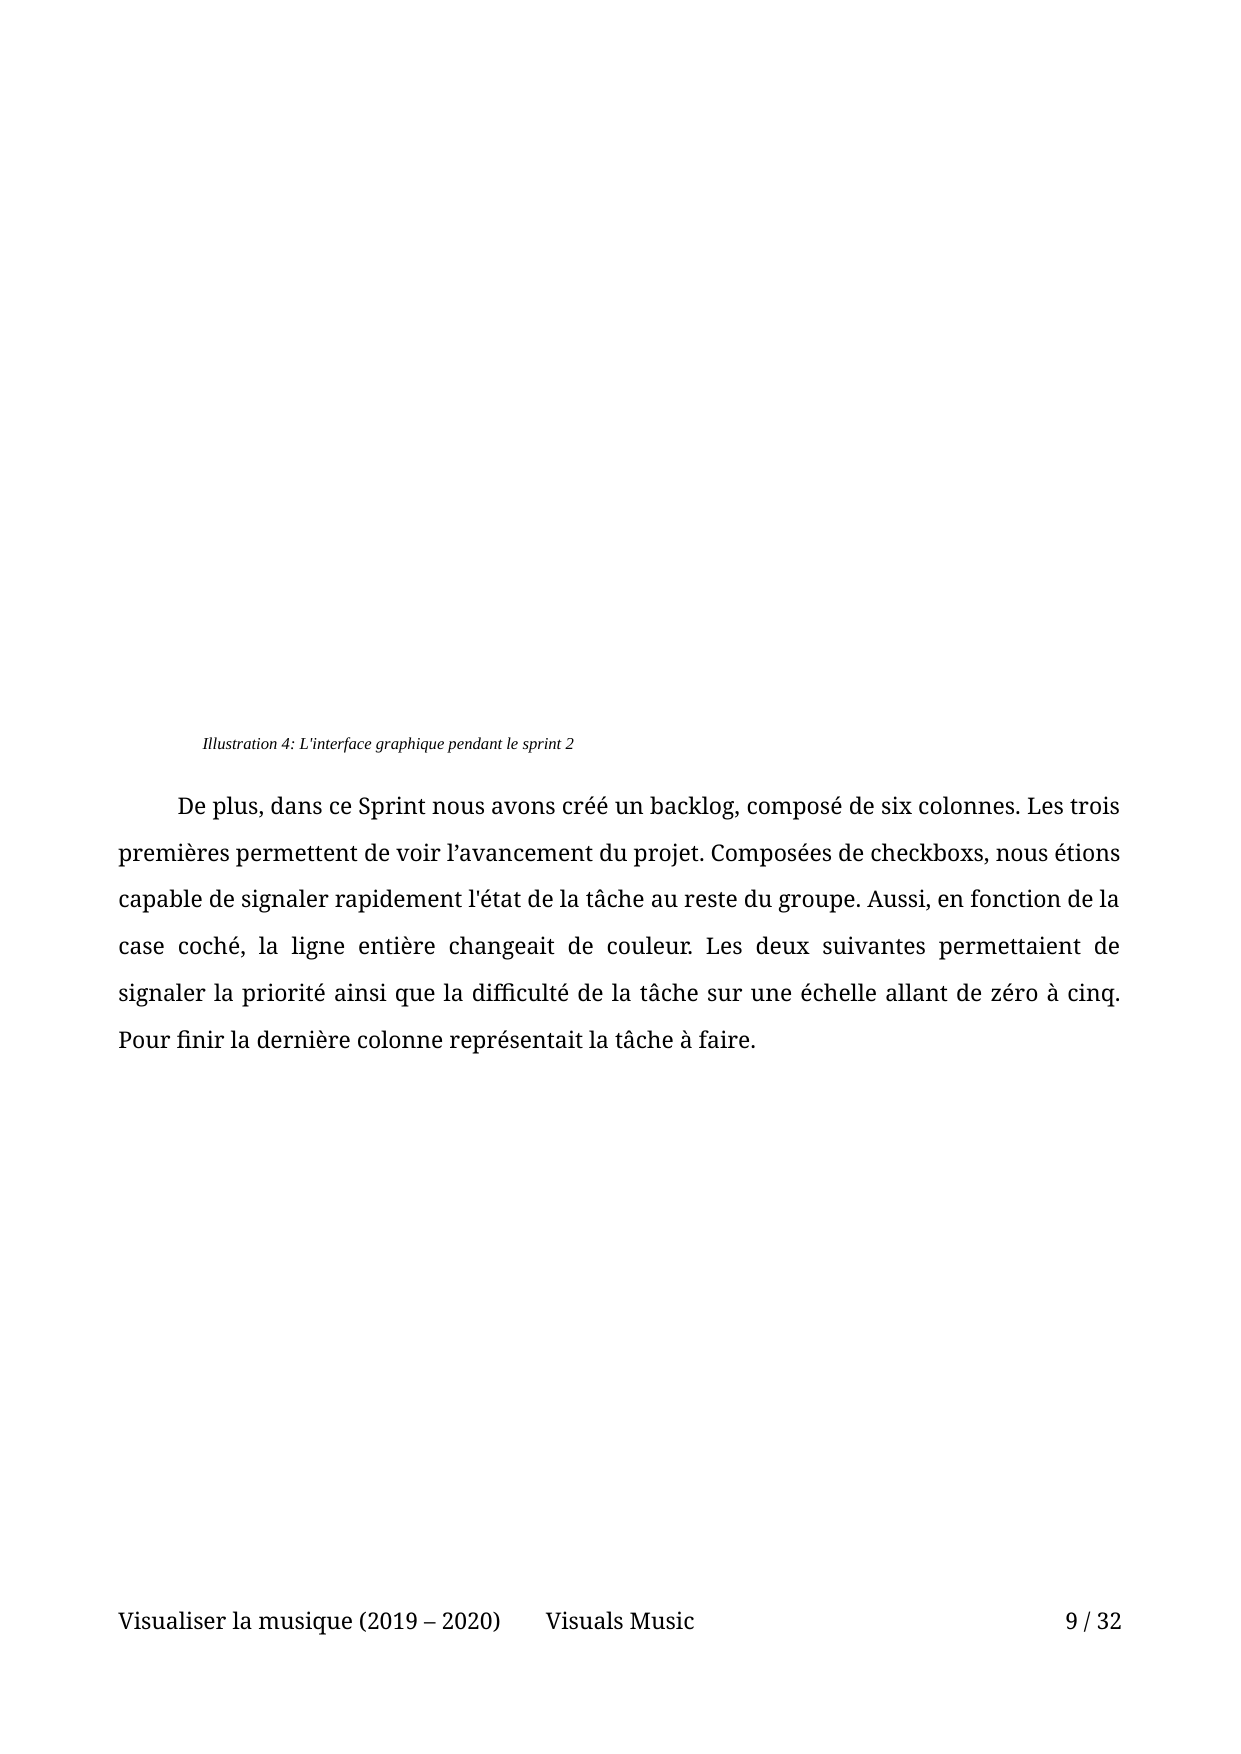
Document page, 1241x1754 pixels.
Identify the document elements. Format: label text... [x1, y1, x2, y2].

text De plus, dans ce Sprint nous avons créé un backlog, composé de six colonnes. Les trois premières permettent de voir l’avancement du projet. Composées de checkboxs, nous étions capable de signaler rapidement l'état de la tâche au reste du groupe. Aussi, en fonction de la case coché, la ligne entière changeait de couleur. Les deux suivantes permettaient de signaler la priorité ainsi que la difficulté de la tâche sur une échelle allant de zéro à cinq. Pour finir la dernière colonne représentait la tâche à faire. [118, 118, 1122, 1055]
text Illustration 4: L'interface graphique pendant le sprint 2 [202, 140, 1038, 753]
